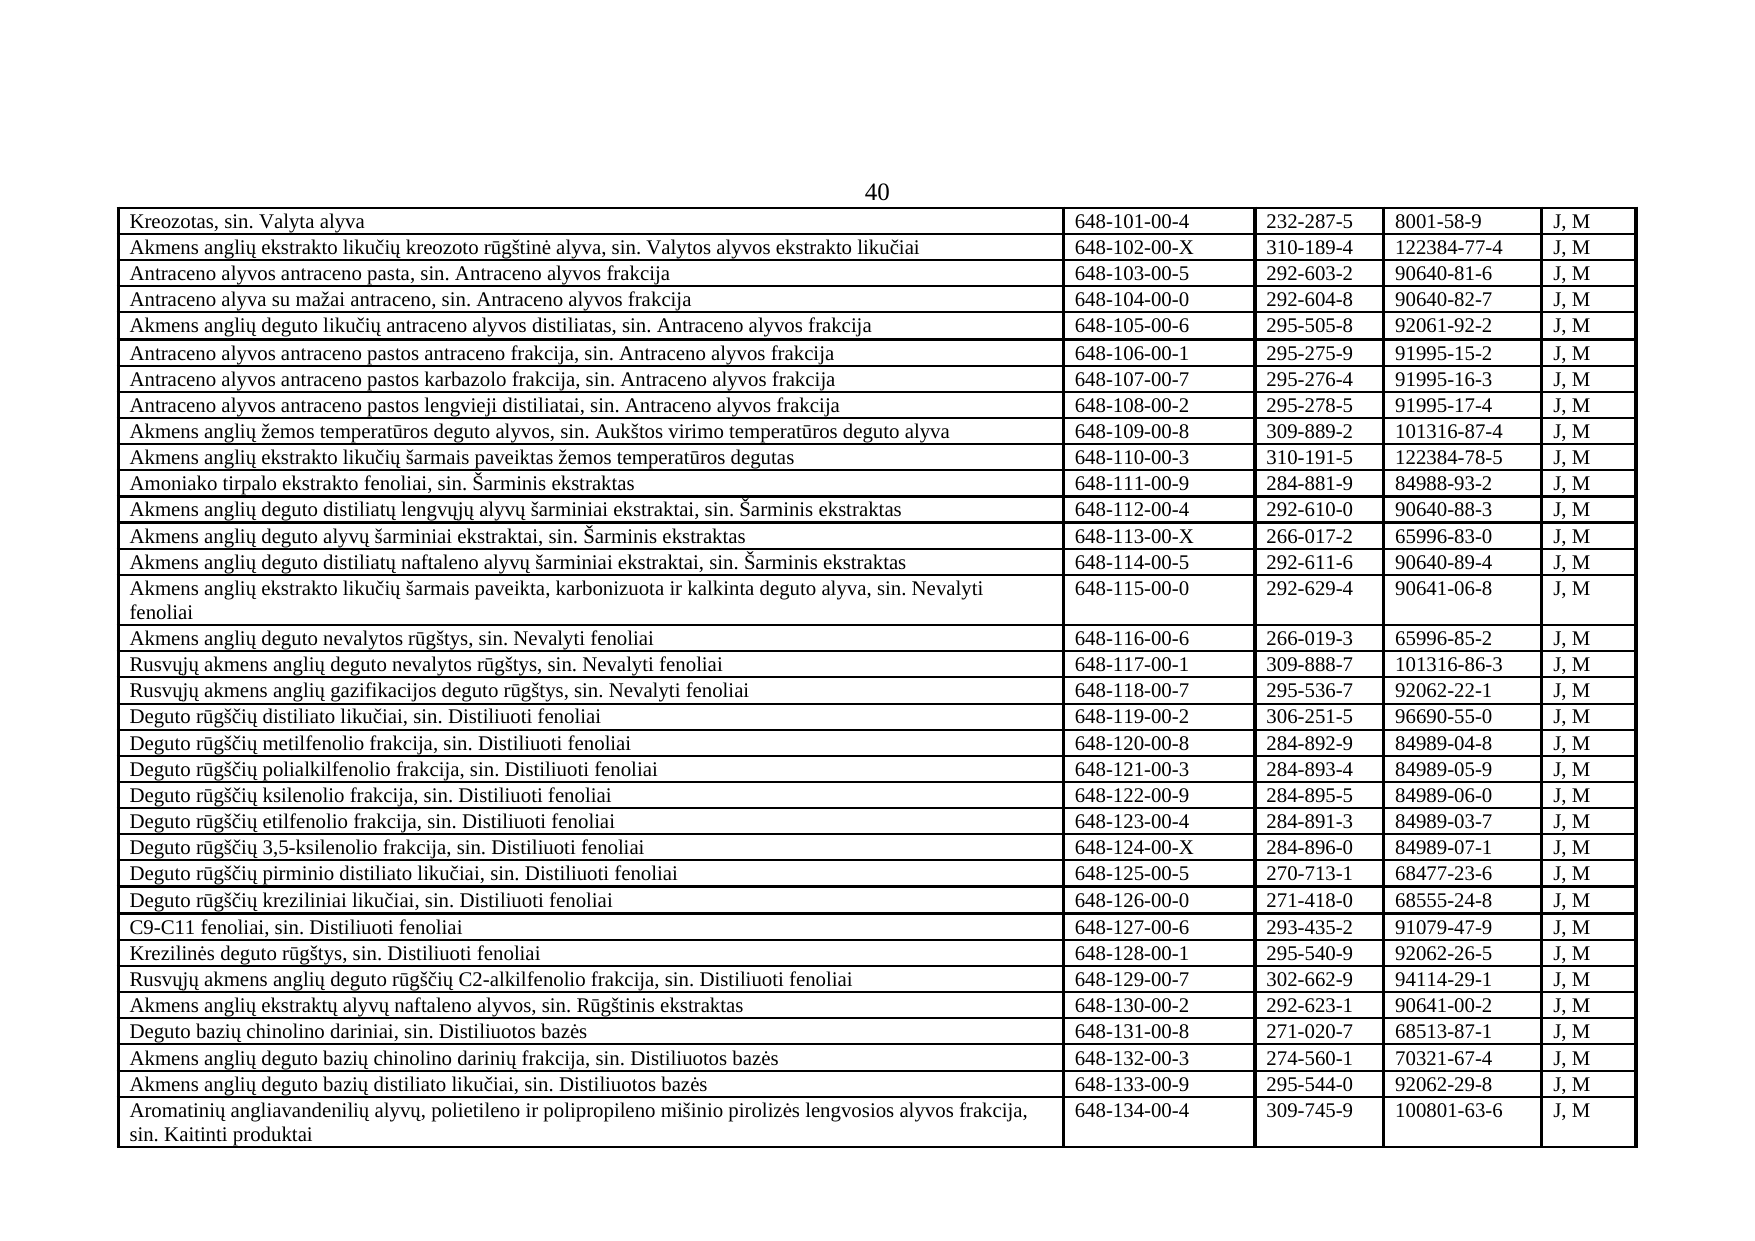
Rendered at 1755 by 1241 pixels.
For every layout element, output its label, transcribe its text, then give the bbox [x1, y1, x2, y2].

table_cell Antraceno alyvos antraceno pastos lengvieji distiliatai, sin. Antraceno alyvos frakcija [120, 393, 1062, 417]
table_cell J, M [1543, 967, 1634, 991]
table_cell J, M [1543, 576, 1634, 624]
table_cell Krezilinės deguto rūgštys, sin. Distiliuoti fenoliai [120, 941, 1062, 965]
table_cell 292-623-1 [1257, 993, 1382, 1017]
table_cell Akmens anglių deguto bazių chinolino darinių frakcija, sin. Distiliuotos bazės [120, 1045, 1062, 1069]
table_cell 292-610-0 [1257, 498, 1382, 521]
table_cell J, M [1543, 1072, 1634, 1096]
table_cell J, M [1543, 550, 1634, 574]
table_cell 648-117-00-1 [1065, 652, 1253, 676]
table_cell 266-019-3 [1257, 626, 1382, 650]
table_cell Akmens anglių ekstrakto likučių šarmais paveikta, karbonizuota ir kalkinta deguto alyva, sin. Nevalyti fenoliai [120, 576, 1062, 624]
table_cell 648-112-00-4 [1065, 498, 1253, 521]
table_cell 648-103-00-5 [1065, 261, 1253, 285]
table_cell 295-275-9 [1257, 341, 1382, 364]
table_cell J, M [1543, 757, 1634, 781]
table_cell 295-544-0 [1257, 1072, 1382, 1096]
table_cell 648-133-00-9 [1065, 1072, 1253, 1096]
table_cell 94114-29-1 [1385, 967, 1540, 991]
table_cell Deguto rūgščių kreziliniai likučiai, sin. Distiliuoti fenoliai [120, 888, 1062, 912]
table_cell 84989-07-1 [1385, 835, 1540, 859]
table_cell Akmens anglių deguto likučių antraceno alyvos distiliatas, sin. Antraceno alyvos frakcija [120, 313, 1062, 337]
table_cell 90641-06-8 [1385, 576, 1540, 624]
table_cell 309-888-7 [1257, 652, 1382, 676]
table_cell Akmens anglių ekstrakto likučių šarmais paveiktas žemos temperatūros degutas [120, 445, 1062, 469]
table_cell J, M [1543, 235, 1634, 259]
table_cell 648-123-00-4 [1065, 809, 1253, 833]
table_cell 68477-23-6 [1385, 861, 1540, 885]
table_cell J, M [1543, 498, 1634, 521]
table_cell 648-128-00-1 [1065, 941, 1253, 965]
table_cell 90640-89-4 [1385, 550, 1540, 574]
table_cell 91079-47-9 [1385, 915, 1540, 939]
table_cell 309-745-9 [1257, 1098, 1382, 1146]
table_cell Antraceno alyvos antraceno pastos antraceno frakcija, sin. Antraceno alyvos frakcija [120, 341, 1062, 364]
table_cell J, M [1543, 783, 1634, 807]
table_cell 648-104-00-0 [1065, 287, 1253, 311]
table_cell 648-105-00-6 [1065, 313, 1253, 337]
table_cell 270-713-1 [1257, 861, 1382, 885]
table_cell J, M [1543, 287, 1634, 311]
table_cell 274-560-1 [1257, 1045, 1382, 1069]
table_cell 284-892-9 [1257, 731, 1382, 755]
table_cell 92062-29-8 [1385, 1072, 1540, 1096]
table_cell 90641-00-2 [1385, 993, 1540, 1017]
table_cell Akmens anglių deguto distiliatų lengvųjų alyvų šarminiai ekstraktai, sin. Šarminis ekstraktas [120, 498, 1062, 521]
table_cell 84989-04-8 [1385, 731, 1540, 755]
table_cell Deguto rūgščių 3,5-ksilenolio frakcija, sin. Distiliuoti fenoliai [120, 835, 1062, 859]
table_cell 310-191-5 [1257, 445, 1382, 469]
table_cell 306-251-5 [1257, 705, 1382, 728]
table_cell 648-115-00-0 [1065, 576, 1253, 624]
table_cell 648-116-00-6 [1065, 626, 1253, 650]
table_cell 295-536-7 [1257, 678, 1382, 702]
table_cell Antraceno alyvos antraceno pasta, sin. Antraceno alyvos frakcija [120, 261, 1062, 285]
table_cell 295-276-4 [1257, 367, 1382, 391]
table_cell 84989-03-7 [1385, 809, 1540, 833]
table_cell 284-881-9 [1257, 471, 1382, 495]
table_cell J, M [1543, 209, 1634, 233]
table_cell Deguto rūgščių distiliato likučiai, sin. Distiliuoti fenoliai [120, 705, 1062, 728]
table_cell J, M [1543, 941, 1634, 965]
table_cell Deguto bazių chinolino dariniai, sin. Distiliuotos bazės [120, 1019, 1062, 1043]
table_cell J, M [1543, 705, 1634, 728]
table_cell 284-891-3 [1257, 809, 1382, 833]
table_cell 648-132-00-3 [1065, 1045, 1253, 1069]
table_cell 68513-87-1 [1385, 1019, 1540, 1043]
table_cell 65996-85-2 [1385, 626, 1540, 650]
table_cell Akmens anglių ekstrakto likučių kreozoto rūgštinė alyva, sin. Valytos alyvos ekstrakto likučiai [120, 235, 1062, 259]
table_cell Deguto rūgščių pirminio distiliato likučiai, sin. Distiliuoti fenoliai [120, 861, 1062, 885]
table_cell 122384-78-5 [1385, 445, 1540, 469]
table_cell 91995-16-3 [1385, 367, 1540, 391]
table_cell Antraceno alyvos antraceno pastos karbazolo frakcija, sin. Antraceno alyvos frakcija [120, 367, 1062, 391]
table_cell 648-113-00-X [1065, 524, 1253, 548]
table_cell 648-122-00-9 [1065, 783, 1253, 807]
table_cell 648-134-00-4 [1065, 1098, 1253, 1146]
table_cell Deguto rūgščių etilfenolio frakcija, sin. Distiliuoti fenoliai [120, 809, 1062, 833]
table_cell 284-893-4 [1257, 757, 1382, 781]
table_cell 310-189-4 [1257, 235, 1382, 259]
table_cell Deguto rūgščių polialkilfenolio frakcija, sin. Distiliuoti fenoliai [120, 757, 1062, 781]
table_cell 92061-92-2 [1385, 313, 1540, 337]
table_cell 648-101-00-4 [1065, 209, 1253, 233]
table_cell 648-111-00-9 [1065, 471, 1253, 495]
table_cell J, M [1543, 445, 1634, 469]
table_cell J, M [1543, 341, 1634, 364]
table_cell Deguto rūgščių metilfenolio frakcija, sin. Distiliuoti fenoliai [120, 731, 1062, 755]
table_cell 648-129-00-7 [1065, 967, 1253, 991]
table_cell 648-131-00-8 [1065, 1019, 1253, 1043]
table_cell J, M [1543, 471, 1634, 495]
table_cell 68555-24-8 [1385, 888, 1540, 912]
table_cell Antraceno alyva su mažai antraceno, sin. Antraceno alyvos frakcija [120, 287, 1062, 311]
table_cell 295-540-9 [1257, 941, 1382, 965]
table_cell 302-662-9 [1257, 967, 1382, 991]
table_cell 295-278-5 [1257, 393, 1382, 417]
table_cell 648-130-00-2 [1065, 993, 1253, 1017]
table_cell 96690-55-0 [1385, 705, 1540, 728]
table_cell 90640-81-6 [1385, 261, 1540, 285]
table_cell 648-126-00-0 [1065, 888, 1253, 912]
table_cell 648-110-00-3 [1065, 445, 1253, 469]
table_cell 90640-88-3 [1385, 498, 1540, 521]
table_cell 648-120-00-8 [1065, 731, 1253, 755]
table_cell 648-106-00-1 [1065, 341, 1253, 364]
table_cell 91995-17-4 [1385, 393, 1540, 417]
table_cell Akmens anglių žemos temperatūros deguto alyvos, sin. Aukštos virimo temperatūros deguto alyva [120, 419, 1062, 443]
table_cell 648-107-00-7 [1065, 367, 1253, 391]
table_cell Rusvųjų akmens anglių gazifikacijos deguto rūgštys, sin. Nevalyti fenoliai [120, 678, 1062, 702]
table_cell Deguto rūgščių ksilenolio frakcija, sin. Distiliuoti fenoliai [120, 783, 1062, 807]
table_cell 292-629-4 [1257, 576, 1382, 624]
table_cell 648-121-00-3 [1065, 757, 1253, 781]
table_cell Akmens anglių deguto alyvų šarminiai ekstraktai, sin. Šarminis ekstraktas [120, 524, 1062, 548]
table_cell J, M [1543, 652, 1634, 676]
table_cell J, M [1543, 1098, 1634, 1146]
table_cell 84989-05-9 [1385, 757, 1540, 781]
table_cell 648-102-00-X [1065, 235, 1253, 259]
table_cell 70321-67-4 [1385, 1045, 1540, 1069]
table_cell 266-017-2 [1257, 524, 1382, 548]
table_cell 101316-87-4 [1385, 419, 1540, 443]
table_cell 84988-93-2 [1385, 471, 1540, 495]
table_cell Amoniako tirpalo ekstrakto fenoliai, sin. Šarminis ekstraktas [120, 471, 1062, 495]
table_cell J, M [1543, 993, 1634, 1017]
table_cell J, M [1543, 313, 1634, 337]
table_cell J, M [1543, 261, 1634, 285]
table_cell 648-125-00-5 [1065, 861, 1253, 885]
table_cell Akmens anglių ekstraktų alyvų naftaleno alyvos, sin. Rūgštinis ekstraktas [120, 993, 1062, 1017]
table_cell 8001-58-9 [1385, 209, 1540, 233]
table_cell J, M [1543, 626, 1634, 650]
table_cell 271-020-7 [1257, 1019, 1382, 1043]
table_cell Akmens anglių deguto nevalytos rūgštys, sin. Nevalyti fenoliai [120, 626, 1062, 650]
table_cell 271-418-0 [1257, 888, 1382, 912]
table_cell 91995-15-2 [1385, 341, 1540, 364]
table_cell J, M [1543, 1019, 1634, 1043]
table_cell Rusvųjų akmens anglių deguto rūgščių C2-alkilfenolio frakcija, sin. Distiliuoti fenoliai [120, 967, 1062, 991]
table_cell 100801-63-6 [1385, 1098, 1540, 1146]
table_cell 92062-22-1 [1385, 678, 1540, 702]
table_cell J, M [1543, 419, 1634, 443]
table_cell J, M [1543, 888, 1634, 912]
table_cell 293-435-2 [1257, 915, 1382, 939]
table_cell 284-896-0 [1257, 835, 1382, 859]
table_cell 92062-26-5 [1385, 941, 1540, 965]
table_cell Kreozotas, sin. Valyta alyva [120, 209, 1062, 233]
table_cell 284-895-5 [1257, 783, 1382, 807]
table_cell J, M [1543, 393, 1634, 417]
table_cell 648-127-00-6 [1065, 915, 1253, 939]
table_cell 232-287-5 [1257, 209, 1382, 233]
table_cell 292-604-8 [1257, 287, 1382, 311]
table_cell Akmens anglių deguto bazių distiliato likučiai, sin. Distiliuotos bazės [120, 1072, 1062, 1096]
table_cell J, M [1543, 915, 1634, 939]
table_cell J, M [1543, 524, 1634, 548]
table_cell C9-C11 fenoliai, sin. Distiliuoti fenoliai [120, 915, 1062, 939]
table_cell 122384-77-4 [1385, 235, 1540, 259]
table_cell J, M [1543, 809, 1634, 833]
table_cell J, M [1543, 367, 1634, 391]
table_cell J, M [1543, 861, 1634, 885]
table_cell J, M [1543, 731, 1634, 755]
table_cell 84989-06-0 [1385, 783, 1540, 807]
table_cell 648-124-00-X [1065, 835, 1253, 859]
table_cell 292-611-6 [1257, 550, 1382, 574]
table_cell 648-109-00-8 [1065, 419, 1253, 443]
table_cell Akmens anglių deguto distiliatų naftaleno alyvų šarminiai ekstraktai, sin. Šarminis ekstraktas [120, 550, 1062, 574]
table_cell J, M [1543, 1045, 1634, 1069]
table_cell 648-118-00-7 [1065, 678, 1253, 702]
table_cell 295-505-8 [1257, 313, 1382, 337]
table_cell 648-108-00-2 [1065, 393, 1253, 417]
table_cell Rusvųjų akmens anglių deguto nevalytos rūgštys, sin. Nevalyti fenoliai [120, 652, 1062, 676]
table_cell Aromatinių angliavandenilių alyvų, polietileno ir polipropileno mišinio pirolizės lengvosios alyvos frakcija, sin. Kaitinti produktai [120, 1098, 1062, 1146]
table_cell J, M [1543, 678, 1634, 702]
table_cell 309-889-2 [1257, 419, 1382, 443]
table_cell 90640-82-7 [1385, 287, 1540, 311]
table_cell 65996-83-0 [1385, 524, 1540, 548]
table_cell 101316-86-3 [1385, 652, 1540, 676]
table_cell 292-603-2 [1257, 261, 1382, 285]
table_cell 648-114-00-5 [1065, 550, 1253, 574]
table_cell J, M [1543, 835, 1634, 859]
table_cell 648-119-00-2 [1065, 705, 1253, 728]
